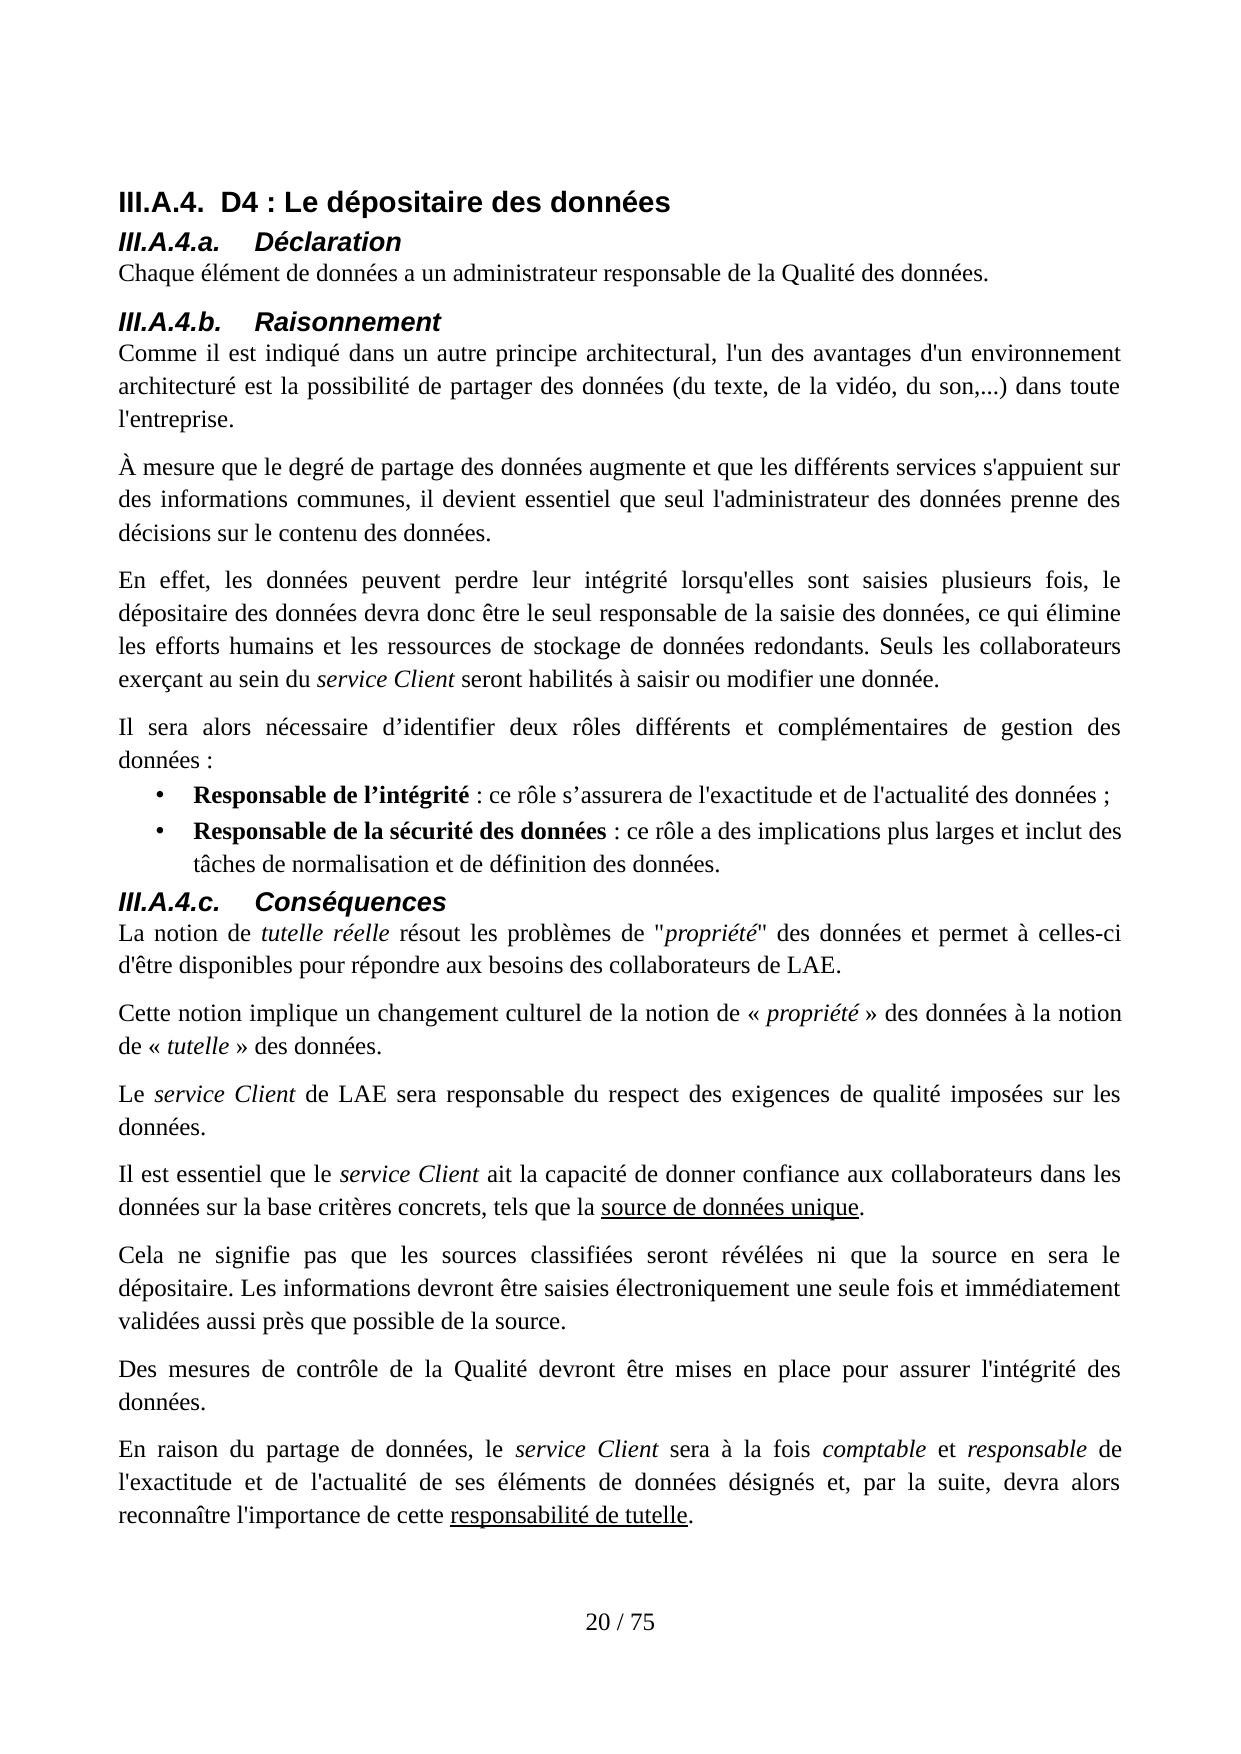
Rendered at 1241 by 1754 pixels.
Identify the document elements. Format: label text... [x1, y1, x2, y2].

text Cela ne signifie pas que les sources classifiées seront révélées ni que la source en sera le dépositaire. Les informations devront être saisies électroniquement une seule fois et immédiatement validées aussi près que possible de la source. [118, 1240, 1122, 1335]
list Responsable de la sécurité des données : ce rôle a des implications plus larges et inclut des tâches de normalisation et de définition des données. [156, 816, 1122, 878]
text Chaque élément de données a un administrateur responsable de la Qualité des données. [118, 258, 1122, 287]
subtitle Raisonnement [118, 306, 1122, 337]
list Responsable de l’intégrité : ce rôle s’assurera de l'exactitude et de l'actualité des données ; [156, 781, 1122, 809]
subtitle Déclaration [118, 226, 1122, 257]
text Il est essentiel que le service Client ait la capacité de donner confiance aux collaborateurs dans les données sur la base critères concrets, tels que la source de données unique. [118, 1159, 1122, 1221]
text Il sera alors nécessaire d’identifier deux rôles différents et complémentaires de gestion des données : [118, 712, 1122, 774]
text En raison du partage de données, le service Client sera à la fois comptable et responsable de l'exactitude et de l'actualité de ses éléments de données désignés et, par la suite, devra alors reconnaître l'importance de cette responsabilité de tutelle. [118, 1434, 1122, 1529]
text Des mesures de contrôle de la Qualité devront être mises en place pour assurer l'intégrité des données. [118, 1354, 1122, 1416]
text En effet, les données peuvent perdre leur intégrité lorsqu'elles sont saisies plusieurs fois, le dépositaire des données devra donc être le seul responsable de la saisie des données, ce qui élimine les efforts humains et les ressources de stockage de données redondants. Seuls les collaborateurs exerçant au sein du service Client seront habilités à saisir ou modifier une donnée. [118, 565, 1122, 693]
text Le service Client de LAE sera responsable du respect des exigences de qualité imposées sur les données. [118, 1079, 1122, 1141]
subtitle Conséquences [118, 886, 1122, 917]
text Cette notion implique un changement culturel de la notion de « propriété » des données à la notion de « tutelle » des données. [118, 998, 1122, 1060]
text À mesure que le degré de partage des données augmente et que les différents services s'appuient sur des informations communes, il devient essentiel que seul l'administrateur des données prenne des décisions sur le contenu des données. [118, 452, 1122, 546]
text La notion de tutelle réelle résout les problèmes de "propriété" des données et permet à celles-ci d'être disponibles pour répondre aux besoins des collaborateurs de LAE. [118, 918, 1122, 979]
subtitle D4 : Le dépositaire des données [118, 185, 1122, 219]
text Comme il est indiqué dans un autre principe architectural, l'un des avantages d'un environnement architecturé est la possibilité de partager des données (du texte, de la vidéo, du son,...) dans toute l'entreprise. [118, 338, 1122, 433]
